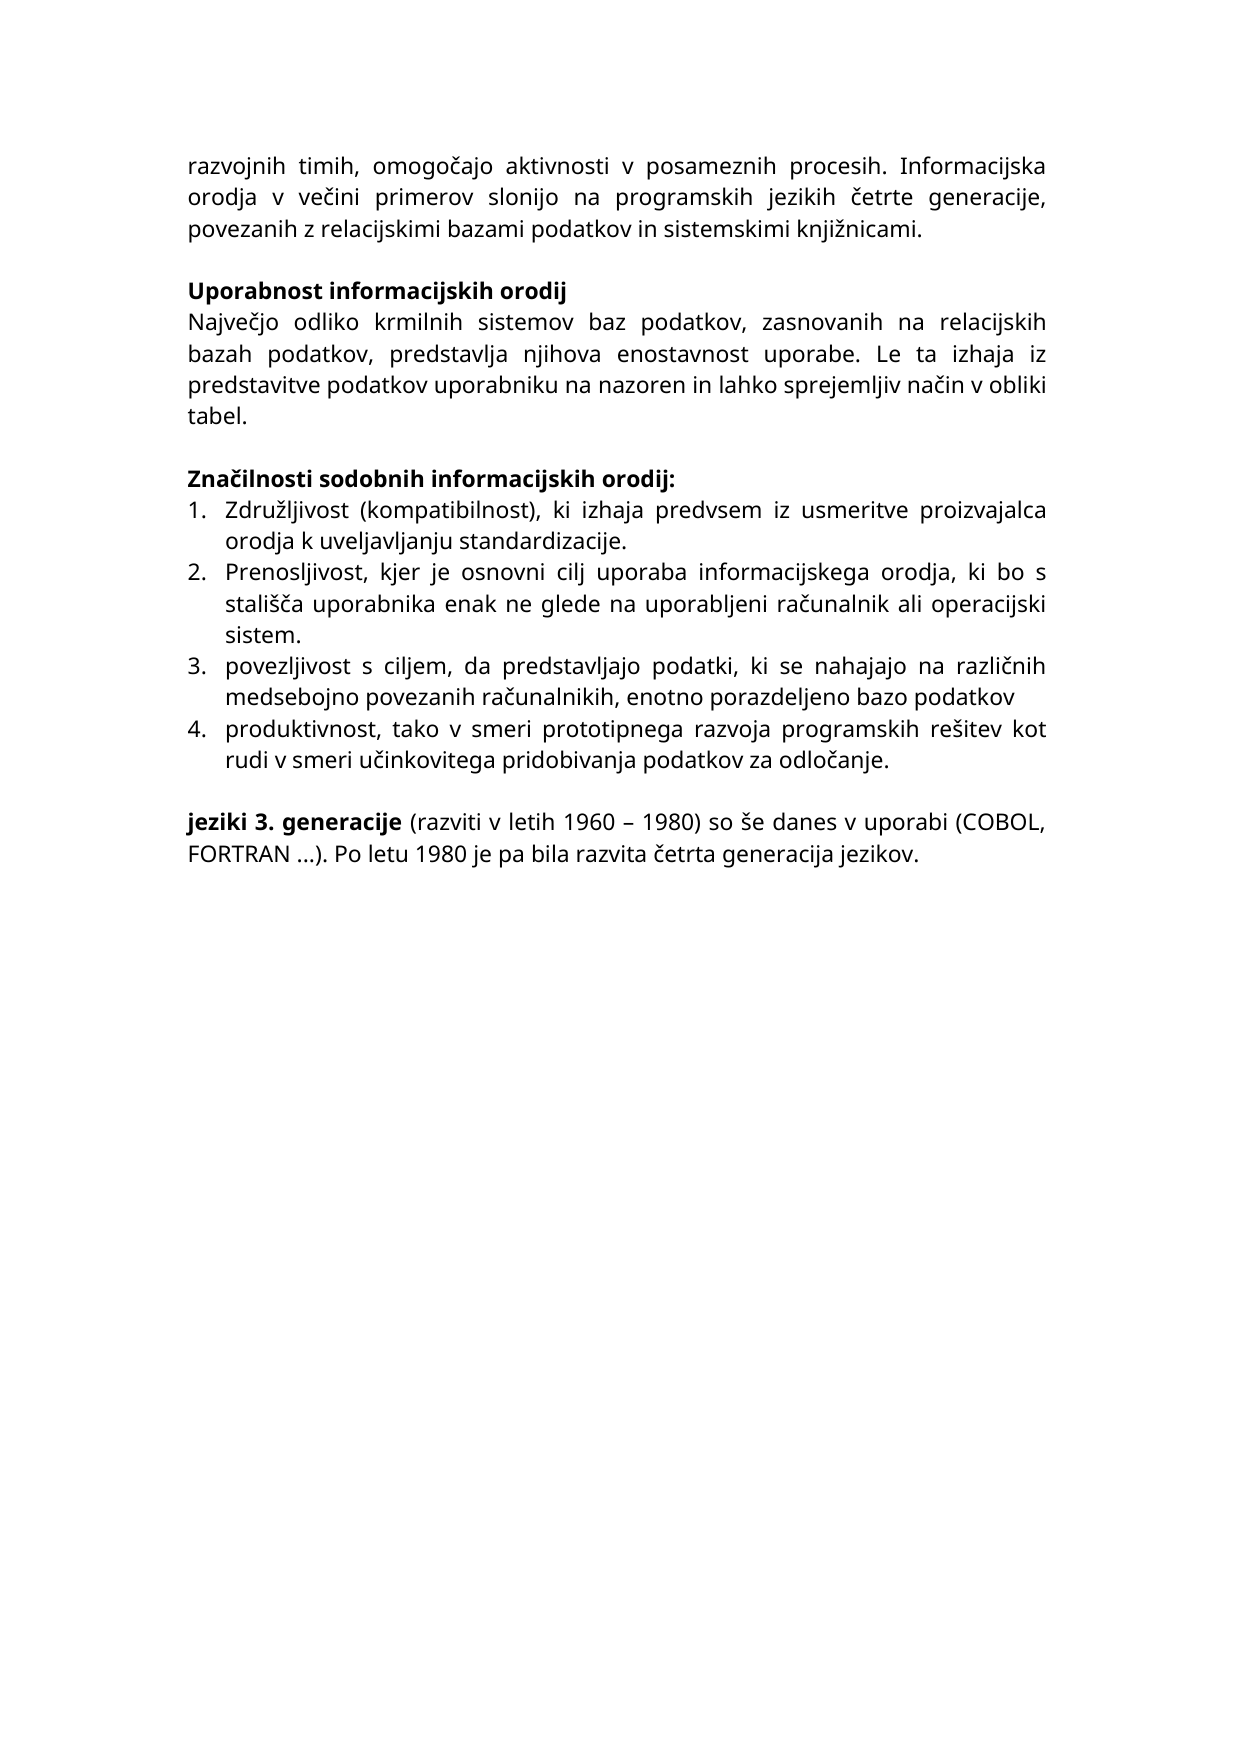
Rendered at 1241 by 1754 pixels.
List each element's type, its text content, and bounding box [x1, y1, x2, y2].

text Največjo odliko krmilnih sistemov baz podatkov, zasnovanih na relacijskih bazah podatkov, predstavlja njihova enostavnost uporabe. Le ta izhaja iz predstavitve podatkov uporabniku na nazoren in lahko sprejemljiv način v obliki tabel. [187, 306, 1047, 431]
list produktivnost, tako v smeri prototipnega razvoja programskih rešitev kot rudi v smeri učinkovitega pridobivanja podatkov za odločanje. [187, 712, 1047, 775]
text Značilnosti sodobnih informacijskih orodij: [187, 462, 1047, 494]
list Združljivost (kompatibilnost), ki izhaja predvsem iz usmeritve proizvajalca orodja k uveljavljanju standardizacije. [187, 494, 1047, 556]
list Prenosljivost, kjer je osnovni cilj uporaba informacijskega orodja, ki bo s stališča uporabnika enak ne glede na uporabljeni računalnik ali operacijski sistem. [187, 556, 1047, 650]
subtitle Uporabnost informacijskih orodij [187, 275, 1047, 306]
list povezljivost s ciljem, da predstavljajo podatki, ki se nahajajo na različnih medsebojno povezanih računalnikih, enotno porazdeljeno bazo podatkov [187, 650, 1047, 712]
text razvojnih timih, omogočajo aktivnosti v posameznih procesih. Informacijska orodja v večini primerov slonijo na programskih jezikih četrte generacije, povezanih z relacijskimi bazami podatkov in sistemskimi knjižnicami. [187, 150, 1047, 244]
text jeziki 3. generacije (razviti v letih 1960 – 1980) so še danes v uporabi (COBOL, FORTRAN ...). Po letu 1980 je pa bila razvita četrta generacija jezikov. [187, 806, 1047, 869]
